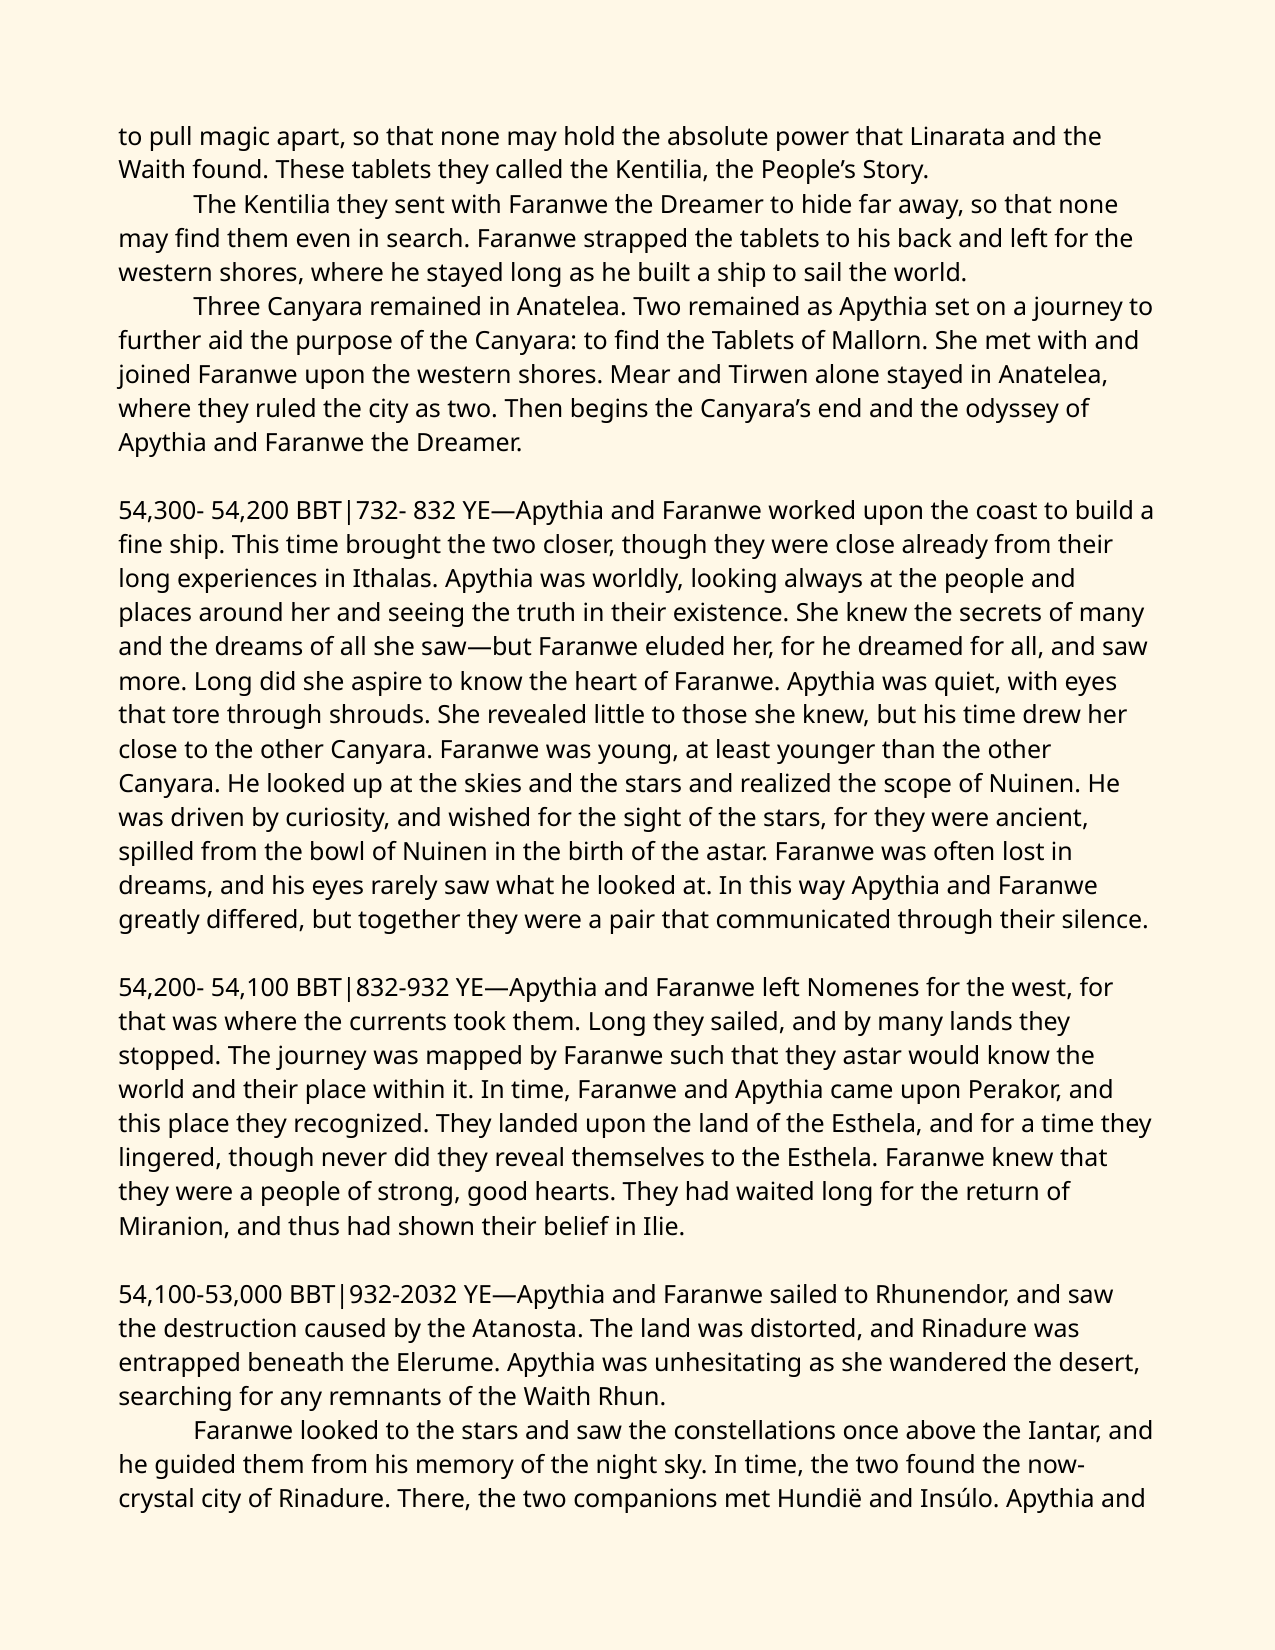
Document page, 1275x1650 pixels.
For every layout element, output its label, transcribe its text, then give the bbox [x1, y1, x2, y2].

text to pull magic apart, so that none may hold the absolute power that Linarata and the Waith found. These tablets they called the Kentilia, the People’s Story. [118, 118, 1157, 186]
text 54,200- 54,100 BBT|832-932 YE—Apythia and Faranwe left Nomenes for the west, for that was where the currents took them. Long they sailed, and by many lands they stopped. The journey was mapped by Faranwe such that they astar would know the world and their place within it. In time, Faranwe and Apythia came upon Perakor, and this place they recognized. They landed upon the land of the Esthela, and for a time they lingered, though never did they reveal themselves to the Esthela. Faranwe knew that they were a people of strong, good hearts. They had waited long for the return of Miranion, and thus had shown their belief in Ilie. [118, 970, 1157, 1242]
text Faranwe looked to the stars and saw the constellations once above the Iantar, and he guided them from his memory of the night sky. In time, the two found the now-crystal city of Rinadure. There, the two companions met Hundië and Insúlo. Apythia and [118, 1412, 1157, 1515]
text Three Canyara remained in Anatelea. Two remained as Apythia set on a journey to further aid the purpose of the Canyara: to find the Tablets of Mallorn. She met with and joined Faranwe upon the western shores. Mear and Tirwen alone stayed in Anatelea, where they ruled the city as two. Then begins the Canyara’s end and the odyssey of Apythia and Faranwe the Dreamer. [118, 288, 1157, 459]
text 54,300- 54,200 BBT|732- 832 YE—Apythia and Faranwe worked upon the coast to build a fine ship. This time brought the two closer, though they were close already from their long experiences in Ithalas. Apythia was worldly, looking always at the people and places around her and seeing the truth in their existence. She knew the secrets of many and the dreams of all she saw—but Faranwe eluded her, for he dreamed for all, and saw more. Long did she aspire to know the heart of Faranwe. Apythia was quiet, with eyes that tore through shrouds. She revealed little to those she knew, but his time drew her close to the other Canyara. Faranwe was young, at least younger than the other Canyara. He looked up at the skies and the stars and realized the scope of Nuinen. He was driven by curiosity, and wished for the sight of the stars, for they were ancient, spilled from the bowl of Nuinen in the birth of the astar. Faranwe was often lost in dreams, and his eyes rarely saw what he looked at. In this way Apythia and Faranwe greatly differed, but together they were a pair that communicated through their silence. [118, 493, 1157, 936]
text The Kentilia they sent with Faranwe the Dreamer to hide far away, so that none may find them even in search. Faranwe strapped the tablets to his back and left for the western shores, where he stayed long as he built a ship to sail the world. [118, 186, 1157, 288]
text 54,100-53,000 BBT|932-2032 YE—Apythia and Faranwe sailed to Rhunendor, and saw the destruction caused by the Atanosta. The land was distorted, and Rinadure was entrapped beneath the Elerume. Apythia was unhesitating as she wandered the desert, searching for any remnants of the Waith Rhun. [118, 1276, 1157, 1412]
